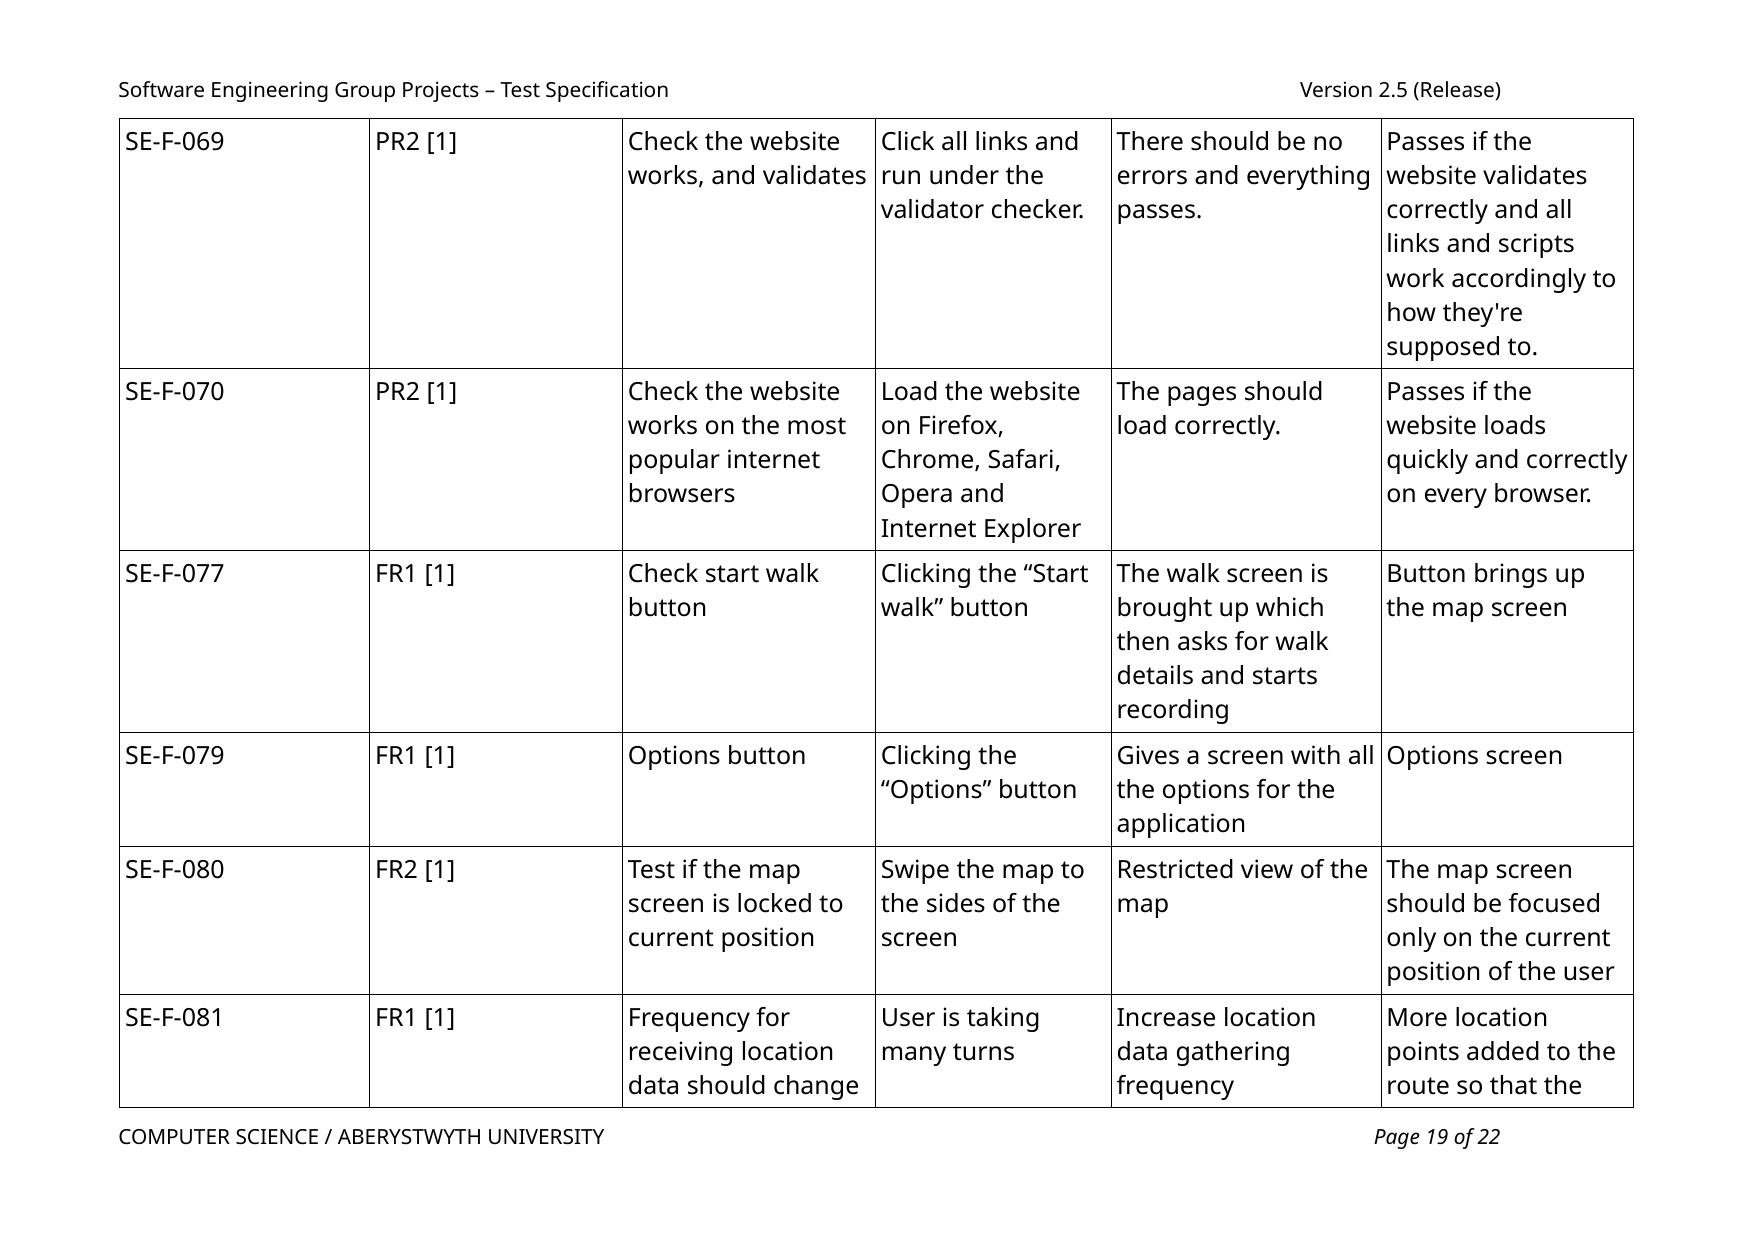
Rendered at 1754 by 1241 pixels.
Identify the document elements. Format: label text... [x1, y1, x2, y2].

table_cell Passes if the website loads quickly and correctly on every browser. [1382, 369, 1633, 550]
table_cell Clicking the “Options” button [876, 733, 1111, 846]
table_cell Passes if the website validates correctly and all links and scripts work accordingly to how they're supposed to. [1382, 119, 1633, 368]
table_cell FR1 [1] [370, 733, 622, 846]
table_cell There should be no errors and everything passes. [1112, 119, 1381, 368]
table_cell Check the website works, and validates [623, 119, 875, 368]
table_cell Load the website on Firefox, Chrome, Safari, Opera and Internet Explorer [876, 369, 1111, 550]
table_cell The map screen should be focused only on the current position of the user [1382, 847, 1633, 993]
table_cell SE-F-081 [120, 995, 369, 1107]
table_cell Click all links and run under the validator checker. [876, 119, 1111, 368]
table_cell Options screen [1382, 733, 1633, 846]
table_cell Restricted view of the map [1112, 847, 1381, 993]
table_cell Button brings up the map screen [1382, 551, 1633, 732]
table_cell FR1 [1] [370, 551, 622, 732]
table_cell SE-F-079 [120, 733, 369, 846]
table_cell SE-F-070 [120, 369, 369, 550]
table_cell SE-F-077 [120, 551, 369, 732]
table_cell Gives a screen with all the options for the application [1112, 733, 1381, 846]
table_cell SE-F-080 [120, 847, 369, 993]
table_cell The walk screen is brought up which then asks for walk details and starts recording [1112, 551, 1381, 732]
table_cell SE-F-069 [120, 119, 369, 368]
table_cell Check the website works on the most popular internet browsers [623, 369, 875, 550]
table_cell PR2 [1] [370, 119, 622, 368]
table_cell Test if the map screen is locked to current position [623, 847, 875, 993]
table_cell FR1 [1] [370, 995, 622, 1107]
table_cell PR2 [1] [370, 369, 622, 550]
table_cell Frequency for receiving location data should change [623, 995, 875, 1107]
table_cell The pages should load correctly. [1112, 369, 1381, 550]
table_cell Clicking the “Start walk” button [876, 551, 1111, 732]
table_cell FR2 [1] [370, 847, 622, 993]
table_cell User is taking many turns [876, 995, 1111, 1107]
table_cell Check start walk button [623, 551, 875, 732]
table_cell More location points added to the route so that the [1382, 995, 1633, 1107]
table_cell Options button [623, 733, 875, 846]
table_cell Increase location data gathering frequency [1112, 995, 1381, 1107]
table_cell Swipe the map to the sides of the screen [876, 847, 1111, 993]
